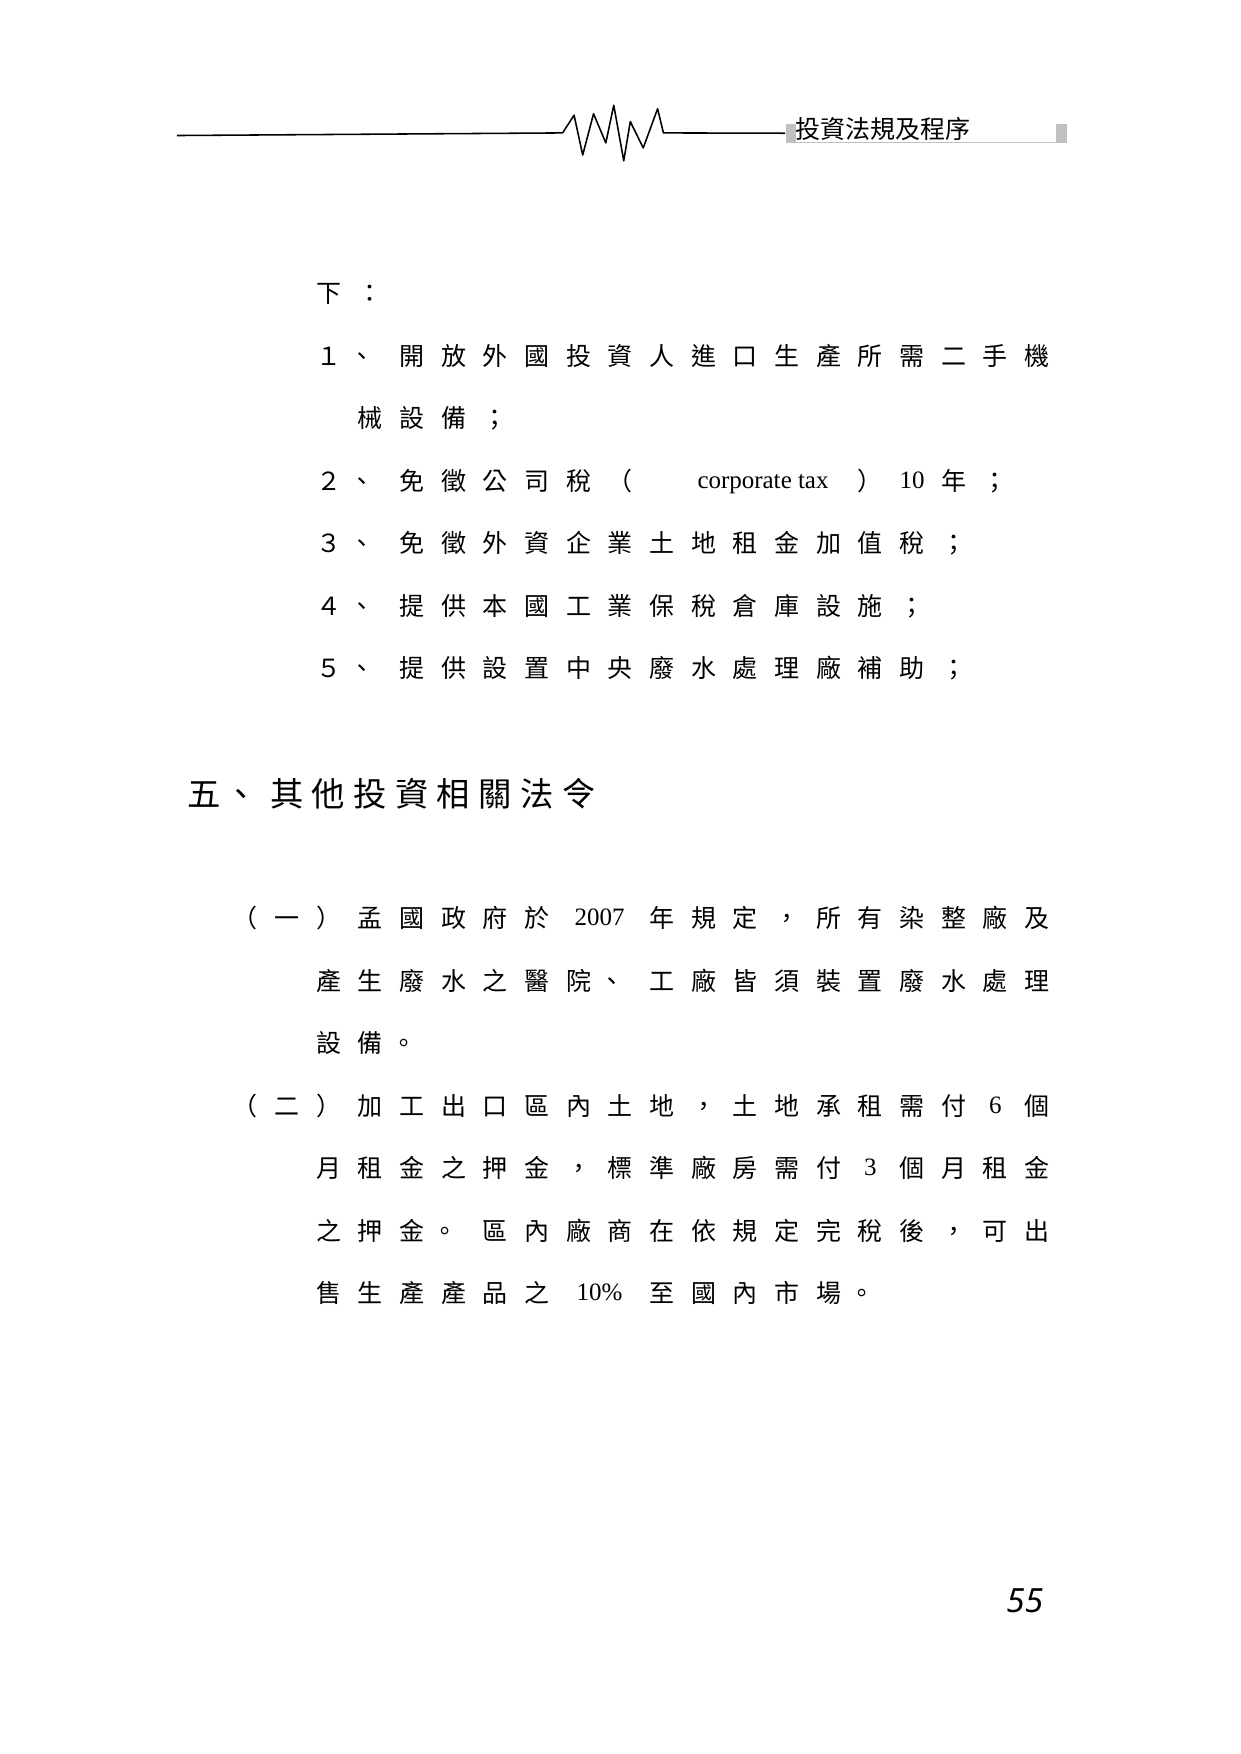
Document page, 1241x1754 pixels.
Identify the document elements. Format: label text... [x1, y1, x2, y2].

text （一）孟國政府於2007年規定，所有染整廠及產生廢水之醫院、工廠皆須裝置廢水處理設備。 [207, 875, 1058, 1063]
text １、開放外國投資人進口生產所需二手機械設備； [281, 313, 1058, 438]
text ５、提供設置中央廢水處理廠補助； [281, 625, 1058, 688]
text ４、提供本國工業保稅倉庫設施； [281, 563, 1058, 625]
text （二）加工出口區內土地，土地承租需付6個月租金之押金，標準廠房需付3個月租金之押金。區內廠商在依規定完稅後，可出售生產產品之10%至國內市場。 [207, 1063, 1058, 1313]
text 五、其他投資相關法令 [183, 750, 1058, 813]
text ２、免徵公司稅（ corporate tax ）10年； [281, 438, 1058, 500]
text 下： [207, 250, 1058, 313]
text ３、免徵外資企業土地租金加值稅； [281, 500, 1058, 563]
